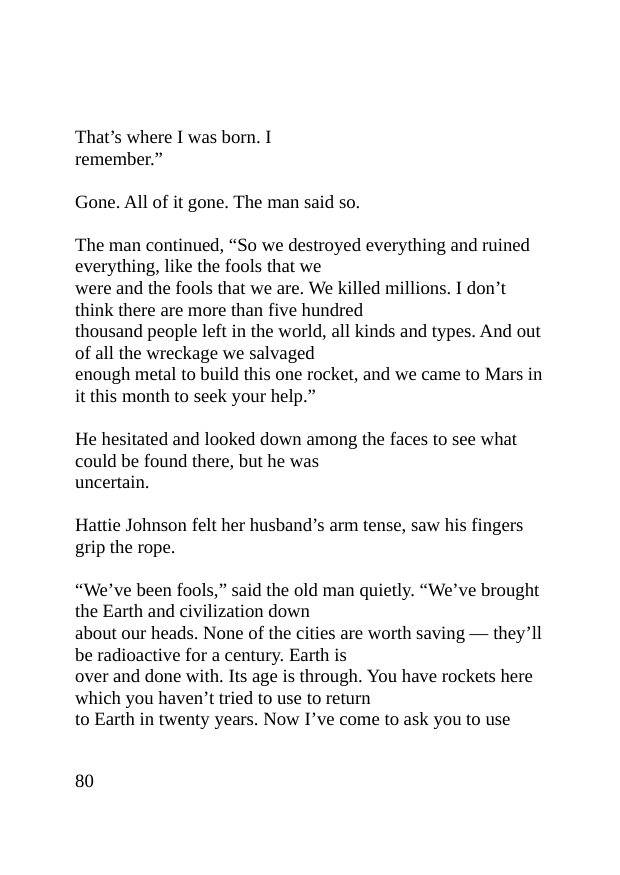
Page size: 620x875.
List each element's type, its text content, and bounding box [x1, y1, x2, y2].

text That’s where I was born. I remember.” Gone. All of it gone. The man said so. The man continued, “So we destroyed everything and ruined everything, like the fools that we were and the fools that we are. We killed millions. I don’t think there are more than five hundred thousand people left in the world, all kinds and types. And out of all the wreckage we salvaged enough metal to build this one rocket, and we came to Mars in it this month to seek your help.” He hesitated and looked down among the faces to see what could be found there, but he was uncertain. Hattie Johnson felt her husband’s arm tense, saw his fingers grip the rope. “We’ve been fools,” said the old man quietly. “We’ve brought the Earth and civilization down about our heads. None of the cities are worth saving — they’ll be radioactive for a century. Earth is over and done with. Its age is through. You have rockets here which you haven’t tried to use to return to Earth in twenty years. Now I’ve come to ask you to use [75, 126, 544, 730]
